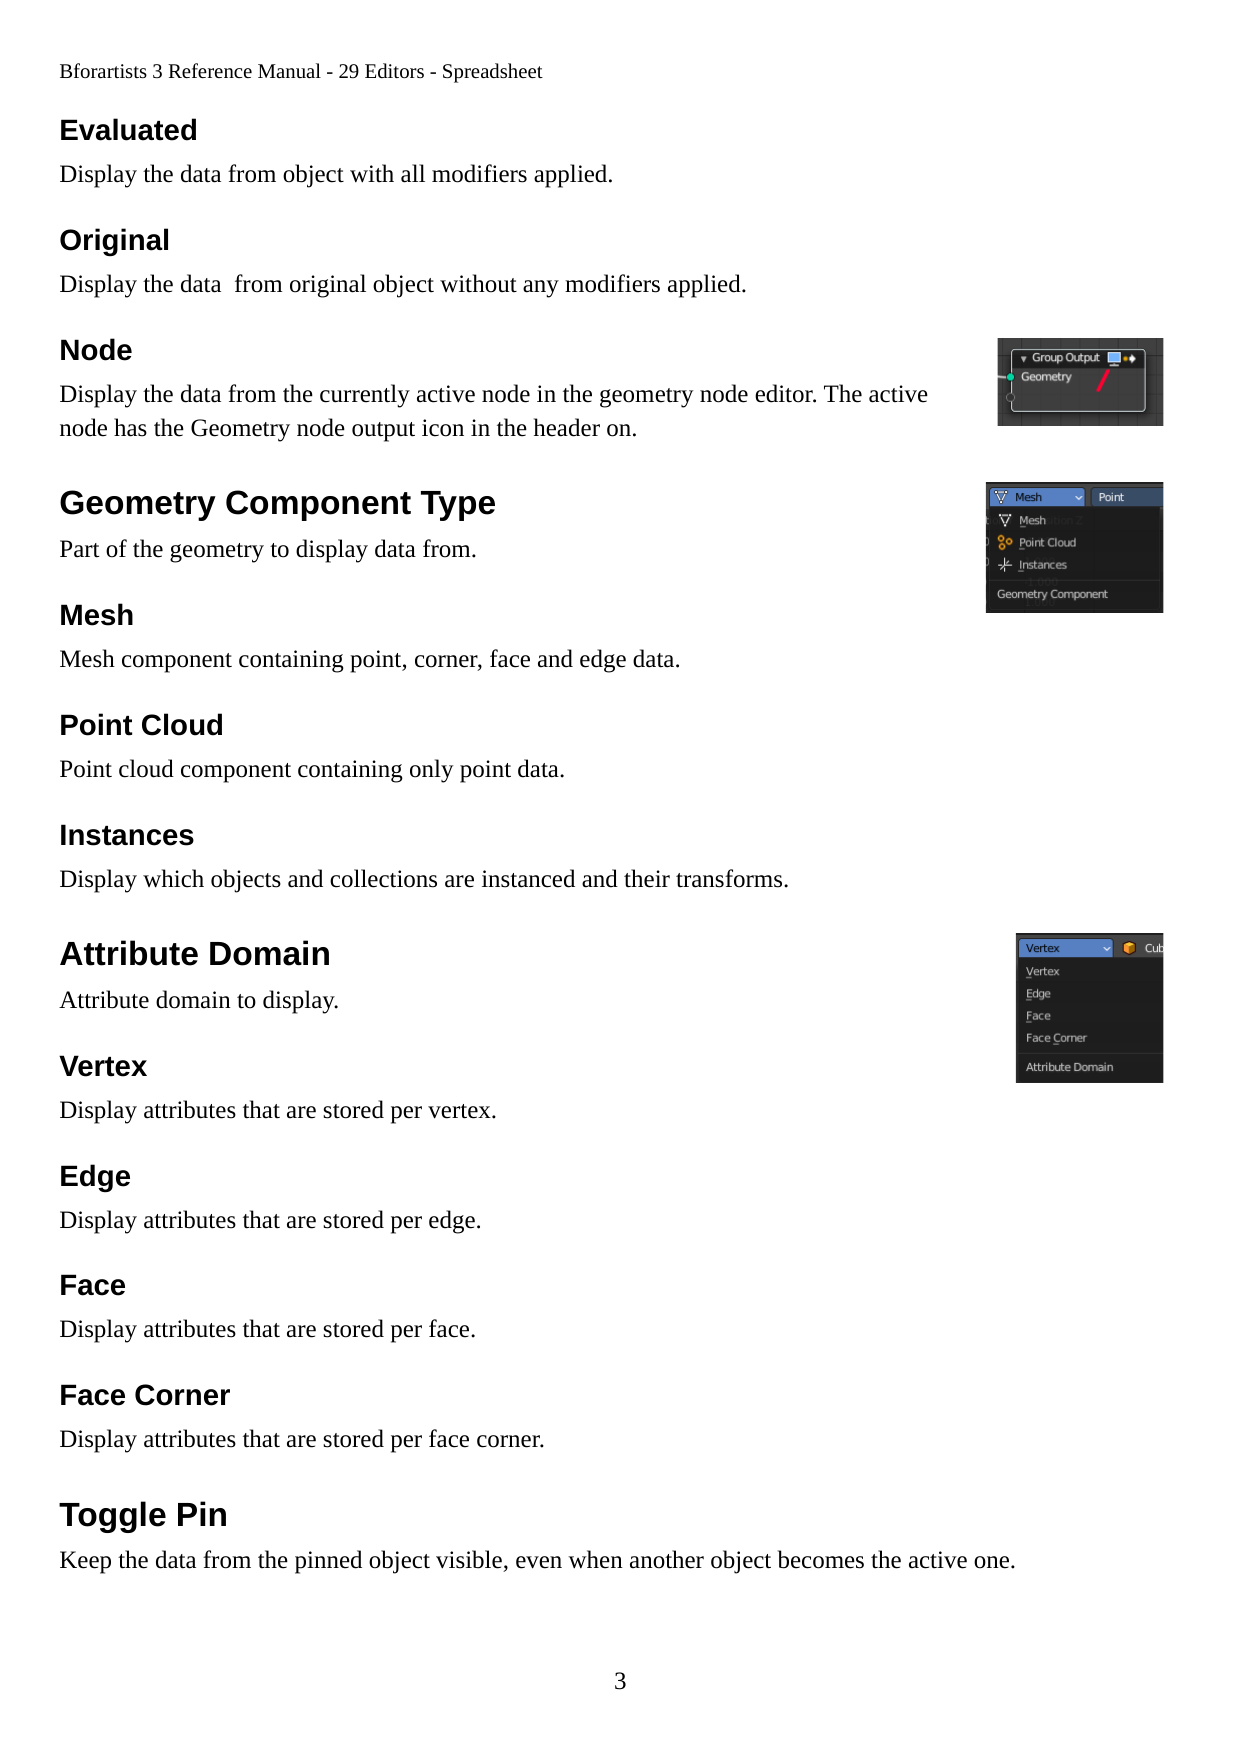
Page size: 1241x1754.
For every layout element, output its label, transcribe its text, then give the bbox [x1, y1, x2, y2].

subtitle Mesh [59, 598, 1181, 632]
subtitle Instances [59, 818, 1181, 851]
text Display the data from the currently active node in the geometry node editor. The active node has the Geometry node output icon in the header on. [59, 379, 1181, 442]
subtitle Face Corner [59, 1378, 1181, 1412]
text Display attributes that are stored per vertex. [59, 1095, 1181, 1123]
subtitle Edge [59, 1158, 1181, 1192]
subtitle Toggle Pin [59, 1494, 1181, 1533]
picture [985, 482, 1164, 613]
subtitle Geometry Component Type [59, 483, 985, 522]
text Display the data from original object without any modifiers applied. [59, 269, 1181, 297]
text Display the data from object with all modifiers applied. [59, 159, 1181, 188]
text Display attributes that are stored per edge. [59, 1205, 1181, 1233]
text Display attributes that are stored per face corner. [59, 1424, 1181, 1453]
subtitle [1164, 934, 1181, 972]
text Point cloud component containing only point data. [59, 754, 1181, 783]
text Display which objects and collections are instanced and their transforms. [59, 864, 1181, 893]
subtitle [1164, 1048, 1181, 1082]
subtitle [1164, 483, 1181, 522]
picture [997, 338, 1164, 426]
text Attribute domain to display. [59, 985, 1015, 1014]
subtitle Vertex [59, 1048, 1015, 1082]
subtitle Node [59, 332, 1181, 366]
text Keep the data from the pinned object visible, even when another object becomes the active one. [59, 1546, 1181, 1574]
picture [1015, 933, 1164, 1083]
subtitle Attribute Domain [59, 934, 1015, 972]
subtitle Original [59, 222, 1181, 256]
subtitle Evaluated [59, 113, 1181, 146]
subtitle Face [59, 1268, 1181, 1302]
text Mesh component containing point, corner, face and edge data. [59, 644, 1181, 673]
subtitle Point Cloud [59, 708, 1181, 741]
text Part of the geometry to display data from. [59, 534, 985, 563]
text Display attributes that are stored per face. [59, 1314, 1181, 1343]
